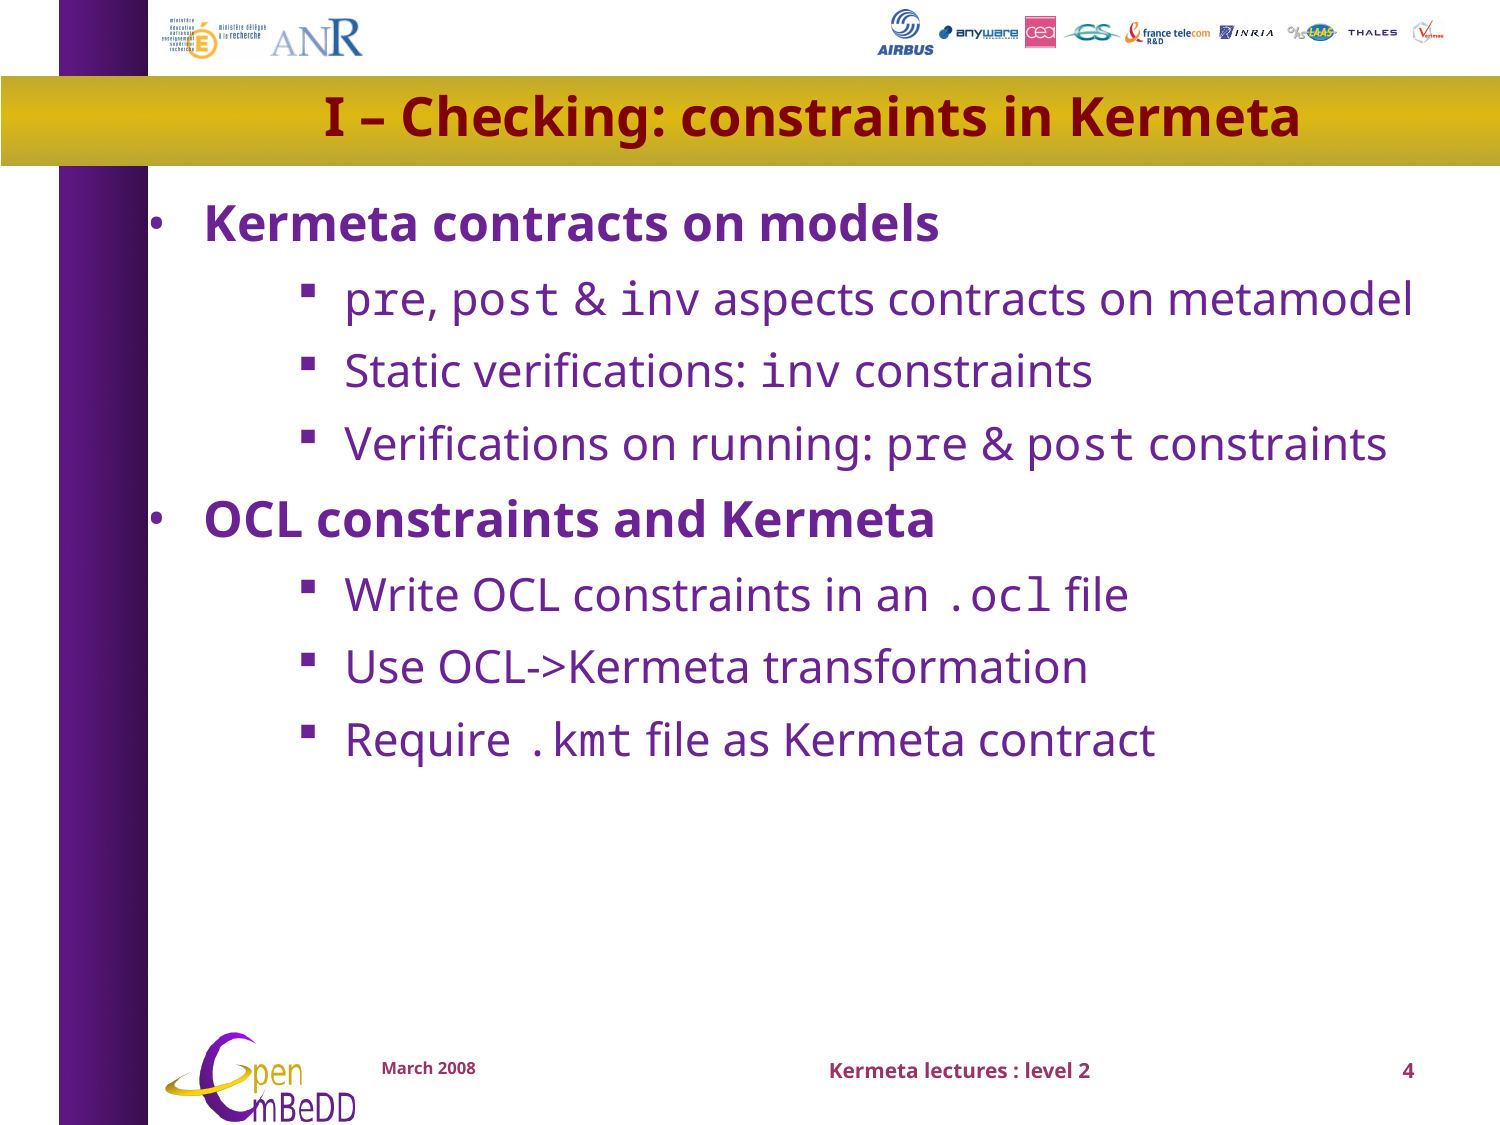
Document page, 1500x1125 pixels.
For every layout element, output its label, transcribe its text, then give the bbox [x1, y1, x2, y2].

text_box [1387, 1049, 1482, 1101]
text_box Kermeta lectures : level 2 [531, 1049, 1387, 1101]
text_box March 2008 [366, 1049, 531, 1101]
title I – Checking: constraints in Kermeta [147, 58, 1481, 172]
list Kermeta contracts on models pre, post & inv aspects contracts on metamodel Static verifications: inv constraints Verifications on running: pre & post constraints OCL constraints and Kermeta Write OCL constraints in an .ocl file Use OCL->Kermeta transformation Require .kmt file as Kermeta contract [147, 191, 1488, 1019]
